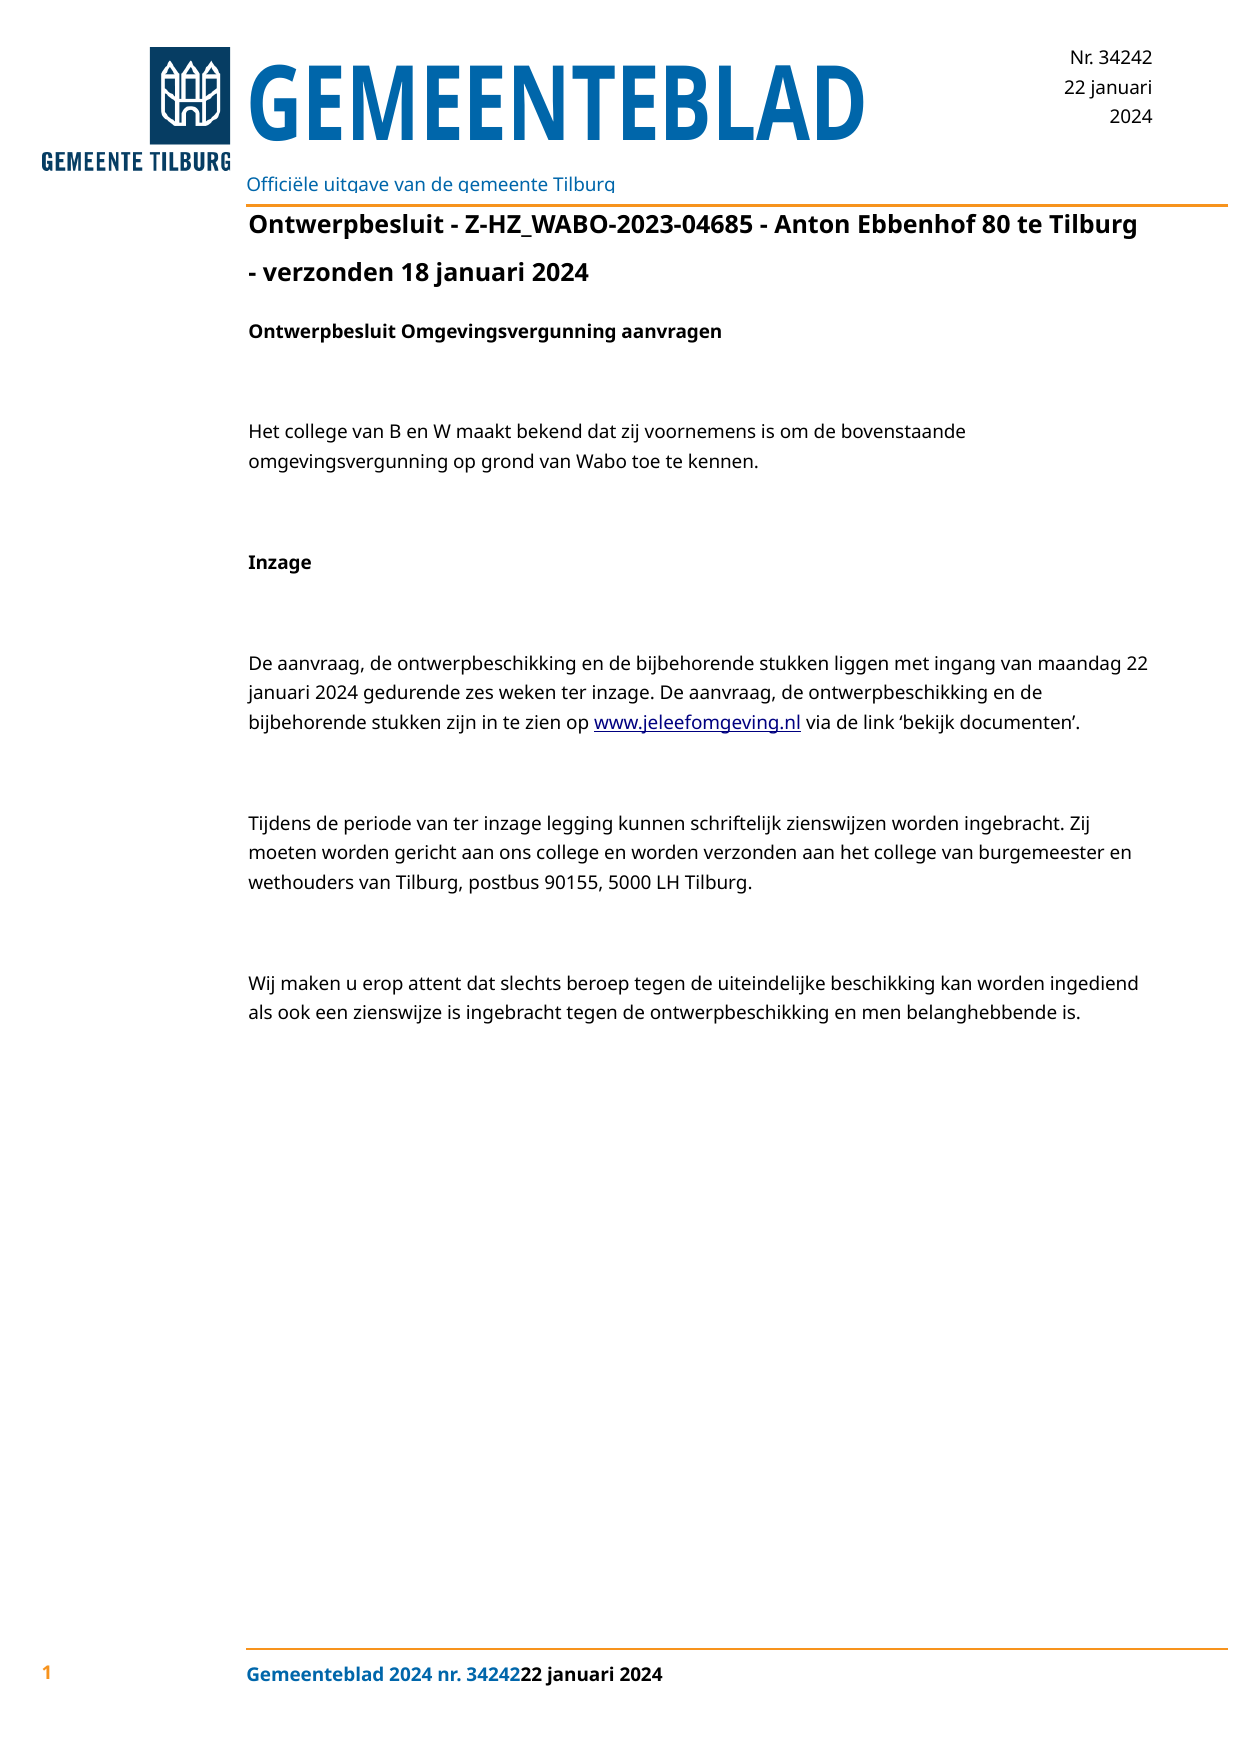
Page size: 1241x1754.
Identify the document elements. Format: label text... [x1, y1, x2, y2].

text Inzage [248, 549, 1152, 575]
text De aanvraag, de ontwerpbeschikking en de bijbehorende stukken liggen met ingang van maandag 22 januari 2024 gedurende zes weken ter inzage. De aanvraag, de ontwerpbeschikking en de bijbehorende stukken zijn in te zien op www.jeleefomgeving.nl via de link ‘bekijk documenten’. [248, 650, 1152, 735]
text Ontwerpbesluit Omgevingsvergunning aanvragen [248, 318, 1152, 344]
text Wij maken u erop attent dat slechts beroep tegen de uiteindelijke beschikking kan worden ingediend als ook een zienswijze is ingebracht tegen de ontwerpbeschikking en men belanghebbende is. [248, 970, 1152, 1025]
text Tijdens de periode van ter inzage legging kunnen schriftelijk zienswijzen worden ingebracht. Zij moeten worden gericht aan ons college en worden verzonden aan het college van burgemeester en wethouders van Tilburg, postbus 90155, 5000 LH Tilburg. [248, 810, 1152, 895]
picture [41, 47, 231, 172]
text Ontwerpbesluit - Z-HZ_WABO-2023-04685 - Anton Ebbenhof 80 te Tilburg - verzonden 18 januari 2024 [248, 207, 1152, 288]
text Het college van B en W maakt bekend dat zij voornemens is om de bovenstaande omgevingsvergunning op grond van Wabo toe te kennen. [248, 419, 1152, 474]
